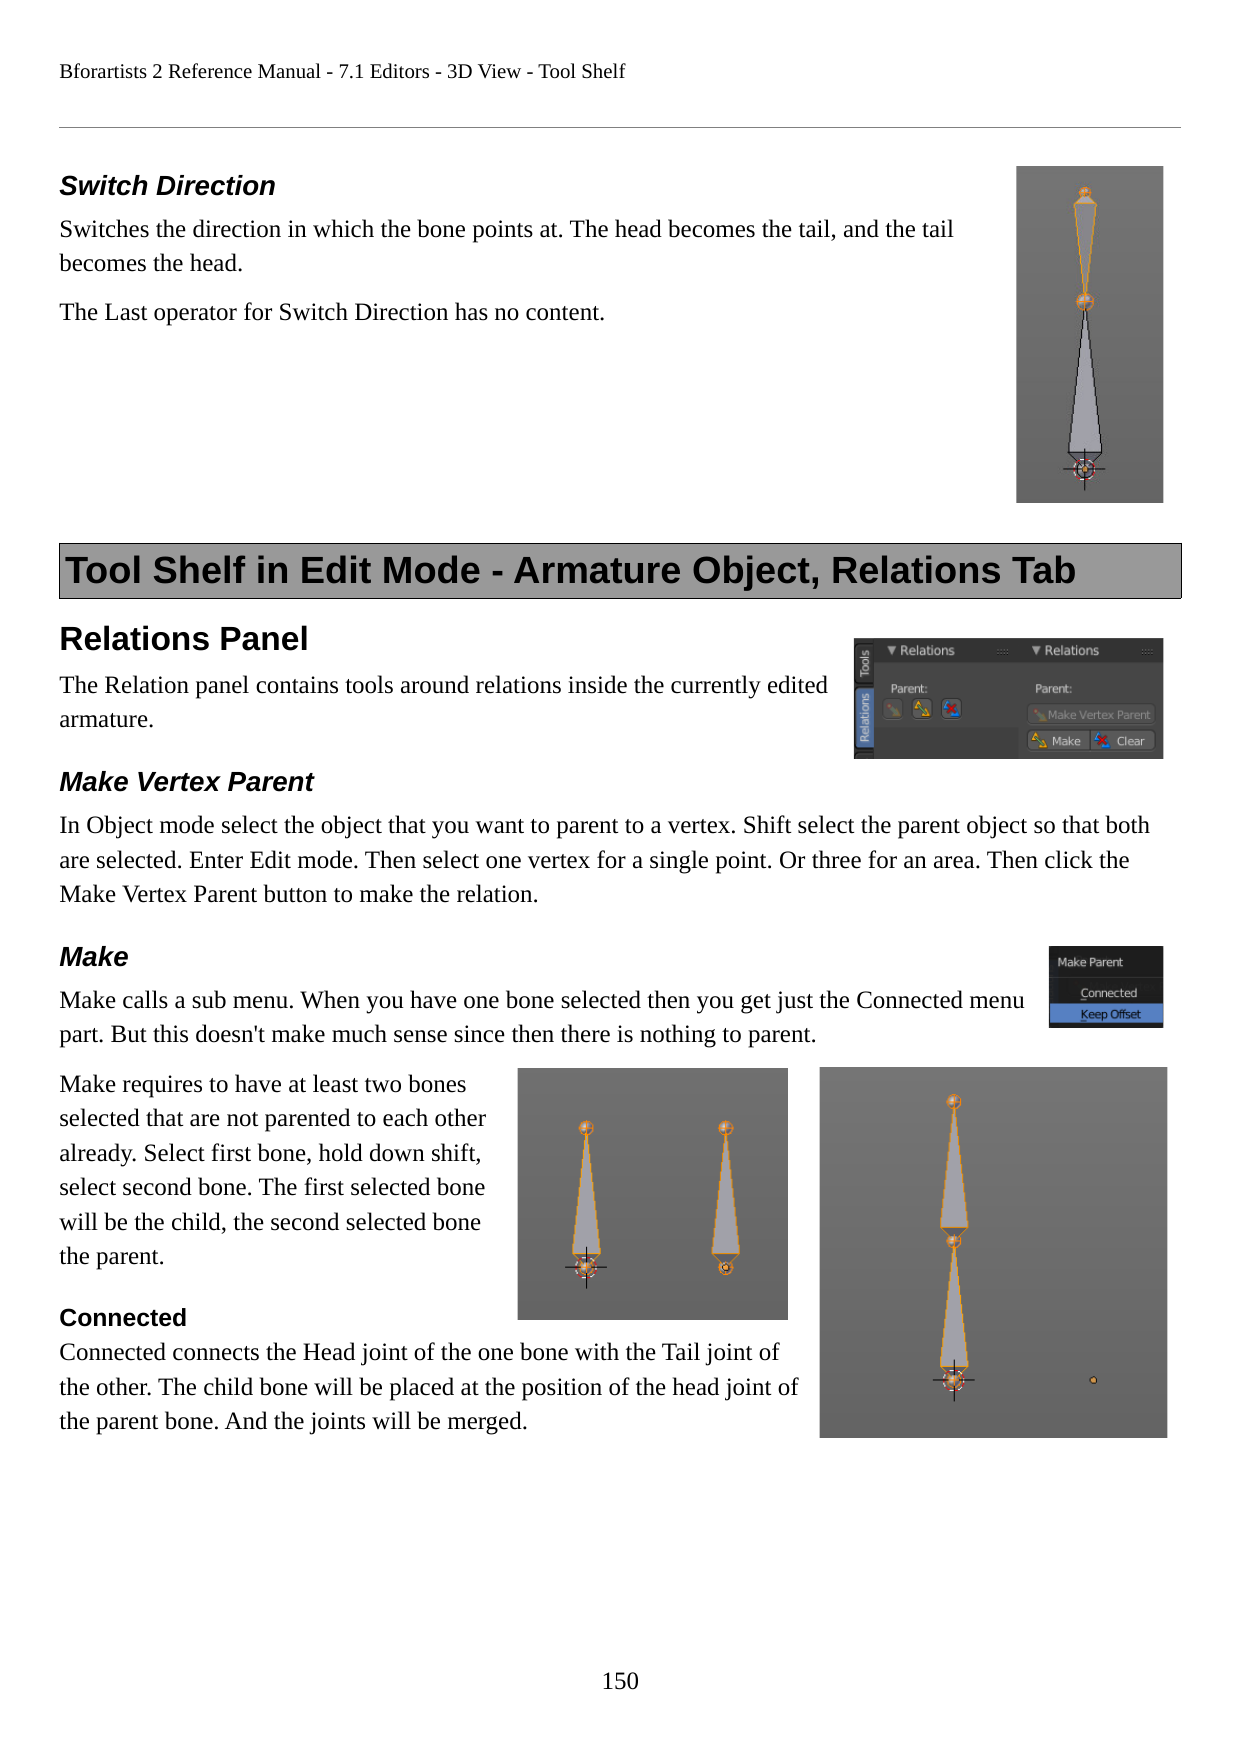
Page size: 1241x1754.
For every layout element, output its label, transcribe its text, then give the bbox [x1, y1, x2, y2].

subtitle Relations Panel [59, 619, 1181, 657]
picture [517, 1068, 788, 1320]
table_header Tool Shelf in Edit Mode - Armature Object, Relations Tab [60, 544, 1181, 598]
subtitle Make Vertex Parent [59, 766, 1181, 798]
picture [1016, 166, 1164, 503]
text The Last operator for Switch Direction has no content. [59, 297, 1016, 326]
text In Object mode select the object that you want to parent to a vertex. Shift select the parent object so that both are selected. Enter Edit mode. Then select one vertex for a single point. Or three for an area. Then click the Make Vertex Parent button to make the relation. [59, 810, 1181, 908]
text Make requires to have at least two bones selected that are not parented to each other already. Select first bone, hold down shift, select second bone. The first selected bone will be the child, the second selected bone the parent. [59, 1069, 517, 1270]
subtitle Make [59, 941, 1181, 973]
text The Relation panel contains tools around relations inside the currently edited armature. [59, 670, 853, 733]
text Connected connects the Head joint of the one bone with the Tail joint of the other. The child bone will be placed at the position of the head joint of the parent bone. And the joints will be merged. [59, 1337, 819, 1435]
subtitle [1164, 169, 1181, 201]
picture [853, 638, 1164, 759]
subtitle Connected [59, 1303, 819, 1331]
subtitle [1168, 1303, 1181, 1331]
text Make calls a sub menu. When you have one bone selected then you get just the Connected menu part. But this doesn't make much sense since then there is nothing to parent. [59, 985, 1181, 1048]
text Switches the direction in which the bone points at. The head becomes the tail, and the tail becomes the head. [59, 214, 1016, 277]
picture [1048, 946, 1164, 1028]
picture [819, 1067, 1168, 1438]
subtitle Switch Direction [59, 169, 1016, 201]
text [788, 1069, 819, 1270]
